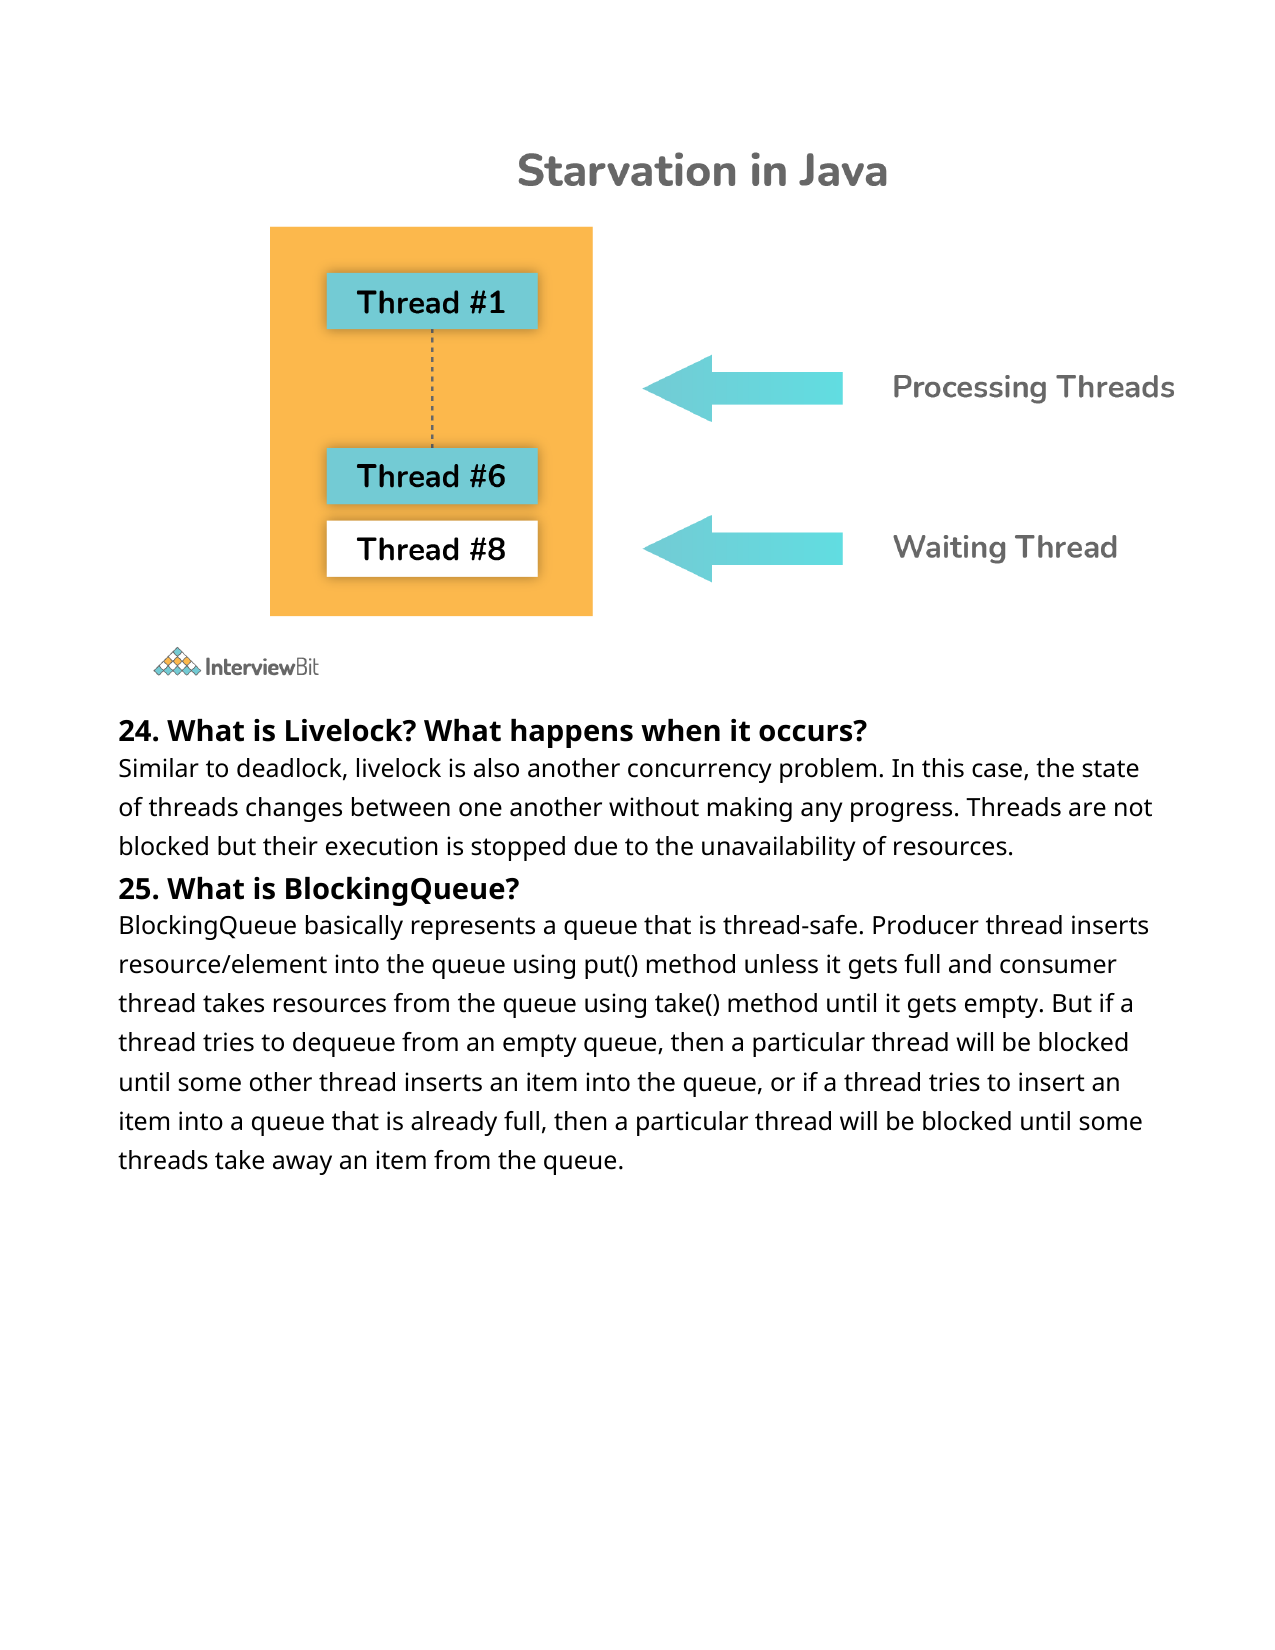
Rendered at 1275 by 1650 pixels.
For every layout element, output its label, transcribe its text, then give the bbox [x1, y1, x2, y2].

text Similar to deadlock, livelock is also another concurrency problem. In this case, the state of threads changes between one another without making any progress. Threads are not blocked but their execution is stopped due to the unavailability of resources. [118, 750, 1157, 863]
picture [118, 118, 1275, 707]
subtitle 25. What is BlockingQueue? [118, 868, 1157, 908]
text BlockingQueue basically represents a queue that is thread-safe. Producer thread inserts resource/element into the queue using put() method unless it gets full and consumer thread takes resources from the queue using take() method until it gets empty. But if a thread tries to dequeue from an empty queue, then a particular thread will be blocked until some other thread inserts an item into the queue, or if a thread tries to insert an item into a queue that is already full, then a particular thread will be blocked until some threads take away an item from the queue. [118, 908, 1157, 1177]
subtitle 24. What is Livelock? What happens when it occurs? [118, 711, 1157, 750]
